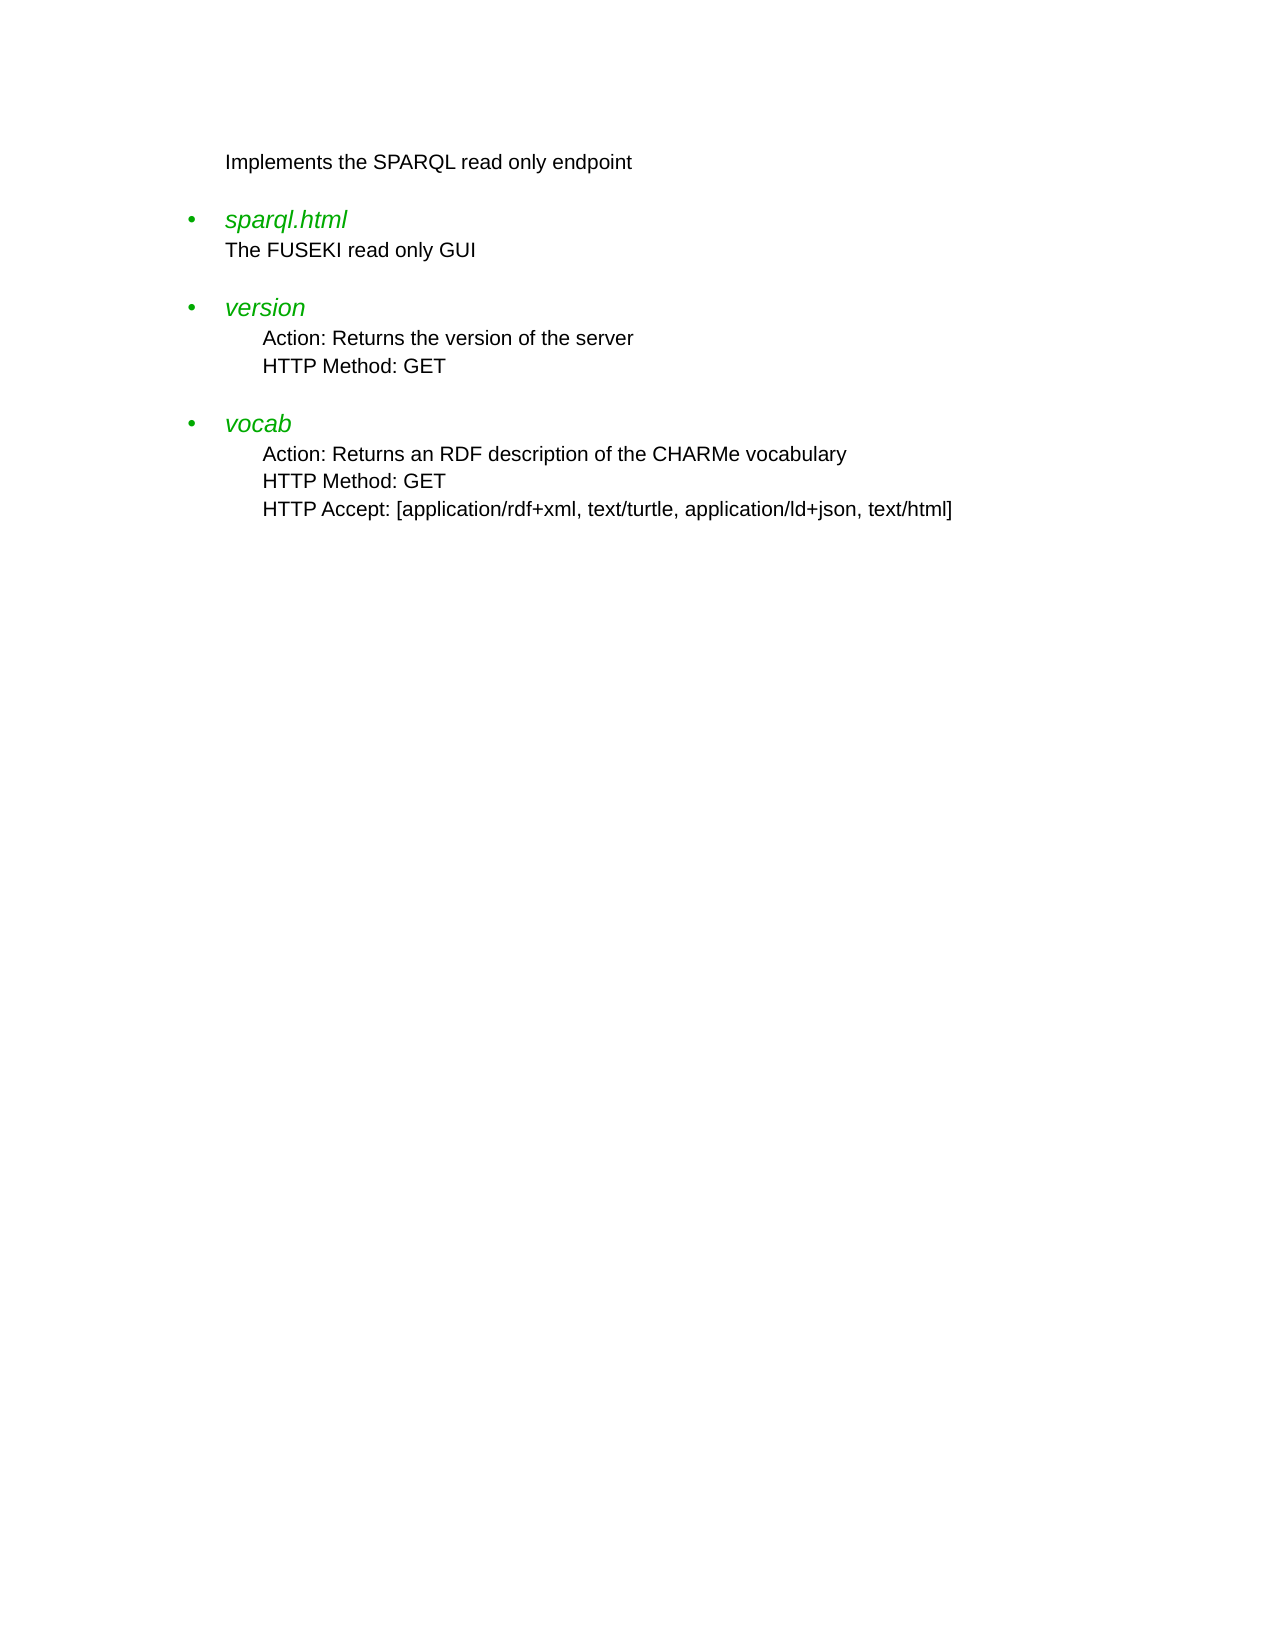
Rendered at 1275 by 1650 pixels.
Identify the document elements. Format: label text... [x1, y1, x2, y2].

list vocab [187, 409, 1125, 438]
list HTTP Method: GET [225, 354, 1125, 378]
list Implements the SPARQL read only endpoint [187, 150, 1125, 174]
list Action: Returns an RDF description of the CHARMe vocabulary [225, 442, 1125, 466]
list HTTP Method: GET [225, 469, 1125, 493]
list version [187, 293, 1125, 322]
list The FUSEKI read only GUI [187, 238, 1125, 262]
list sparql.html [187, 205, 1125, 234]
list HTTP Accept: [application/rdf+xml, text/turtle, application/ld+json, text/html] [225, 497, 1125, 521]
list Action: Returns the version of the server [225, 326, 1125, 350]
